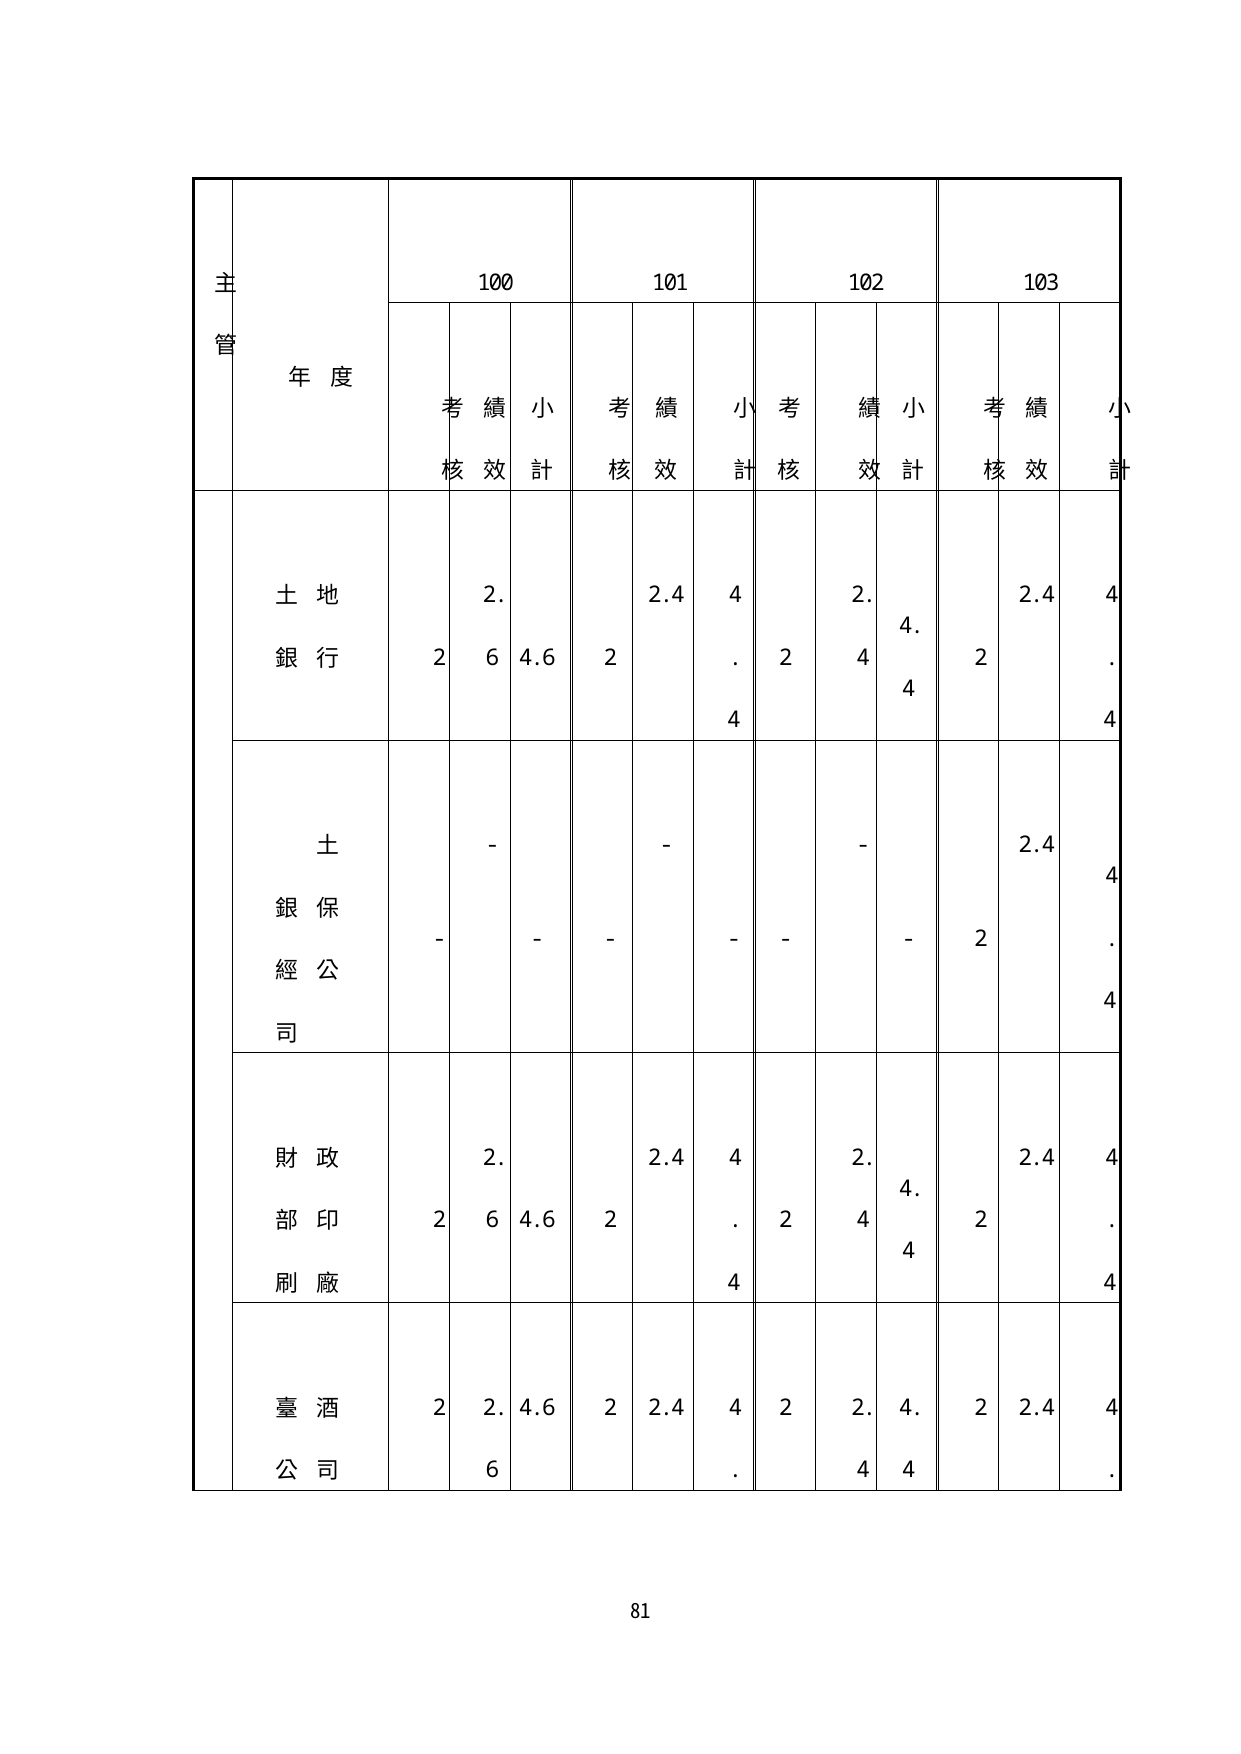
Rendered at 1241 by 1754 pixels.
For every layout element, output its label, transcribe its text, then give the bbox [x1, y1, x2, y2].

table_cell 4.6 [511, 1303, 570, 1490]
table_cell - [756, 741, 815, 1052]
table_cell 土地銀行 [233, 491, 388, 740]
table_cell 4.4 [1060, 491, 1119, 740]
table_cell 小計 [1060, 303, 1119, 490]
table_cell 4.4 [877, 1053, 936, 1302]
table_cell 2 [389, 1303, 449, 1490]
table_cell 2.6 [450, 1303, 510, 1490]
table_cell 2 [573, 1053, 632, 1302]
table_cell 2 [756, 491, 815, 740]
table_cell 2.4 [816, 1053, 876, 1302]
table_cell - [389, 741, 449, 1052]
table_cell 2.6 [450, 1053, 510, 1302]
table_cell 2.6 [450, 491, 510, 740]
table_cell 2.4 [633, 491, 693, 740]
table_cell 財政部印刷廠 [233, 1053, 388, 1302]
table_header 100 [389, 180, 570, 302]
table_header 101 [573, 180, 753, 302]
table_cell 2 [939, 491, 998, 740]
table_cell - [450, 741, 510, 1052]
table_cell 4.4 [694, 1053, 753, 1302]
table_cell 4.4 [1060, 1053, 1119, 1302]
table_cell 財政部 [195, 491, 232, 1490]
table_cell 4.6 [511, 1053, 570, 1302]
table_header 年度 [233, 180, 388, 490]
table_cell 績效 [450, 303, 510, 490]
table_cell 4.6 [511, 491, 570, 740]
table_cell 2 [939, 741, 998, 1052]
table_cell 2 [939, 1053, 998, 1302]
table_cell 2 [389, 1053, 449, 1302]
table_cell 4.4 [877, 491, 936, 740]
table_cell 臺酒公司 [233, 1303, 388, 1490]
table_cell - [694, 741, 753, 1052]
table_cell 績效 [633, 303, 693, 490]
table_cell - [816, 741, 876, 1052]
table_cell - [573, 741, 632, 1052]
table_cell 2 [939, 1303, 998, 1490]
table_cell 考核 [939, 303, 998, 490]
table_cell 績效 [999, 303, 1059, 490]
table_cell 考核 [756, 303, 815, 490]
table_cell 考核 [389, 303, 449, 490]
table_cell 考核 [573, 303, 632, 490]
table_cell - [877, 741, 936, 1052]
table_cell 小計 [694, 303, 753, 490]
table_cell 土銀保經公司 [233, 741, 388, 1052]
table_cell 2.4 [999, 1053, 1059, 1302]
table_cell 4. [1060, 1303, 1119, 1490]
table_cell 4.4 [877, 1303, 936, 1490]
table_header 102 [756, 180, 936, 302]
table_cell 2.4 [633, 1303, 693, 1490]
table_cell 2 [389, 491, 449, 740]
table_cell 4. [694, 1303, 753, 1490]
table_cell 4.4 [1060, 741, 1119, 1052]
table_cell 2.4 [816, 491, 876, 740]
table_header 103 [939, 180, 1119, 302]
table_cell 小計 [511, 303, 570, 490]
table_cell 2.4 [633, 1053, 693, 1302]
table_cell 2 [573, 1303, 632, 1490]
table_cell 績效 [816, 303, 876, 490]
table_cell - [511, 741, 570, 1052]
table_header 主管 [195, 180, 232, 490]
table_cell 2.4 [816, 1303, 876, 1490]
table_cell 小計 [877, 303, 936, 490]
table_cell 4.4 [694, 491, 753, 740]
table_cell 2 [573, 491, 632, 740]
table_cell 2.4 [999, 741, 1059, 1052]
table_cell 2 [756, 1303, 815, 1490]
table_cell 2 [756, 1053, 815, 1302]
table_cell 2.4 [999, 491, 1059, 740]
table_cell - [633, 741, 693, 1052]
table_cell 2.4 [999, 1303, 1059, 1490]
